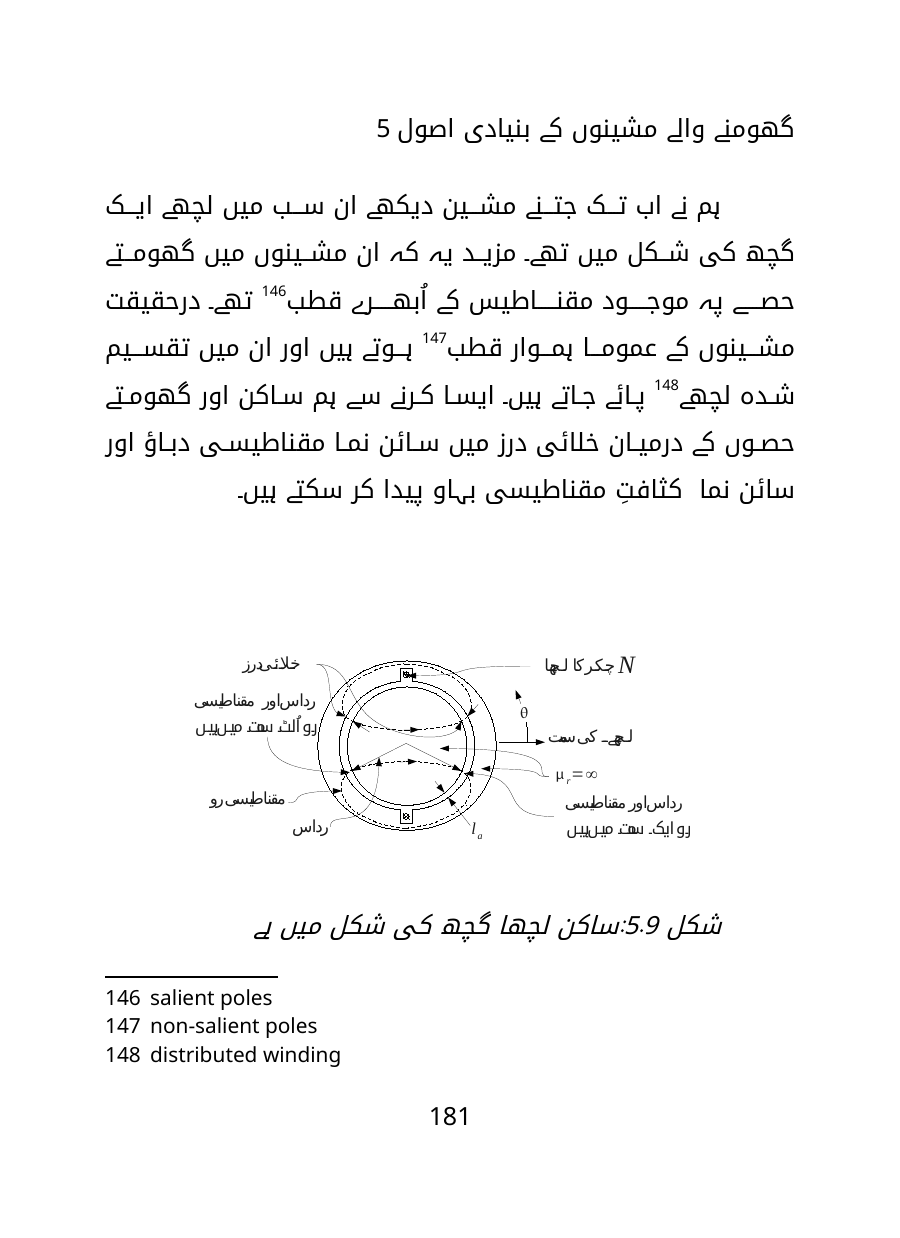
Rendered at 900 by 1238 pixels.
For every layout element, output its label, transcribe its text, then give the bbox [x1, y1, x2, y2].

text شکل 5.9:ساکن لچھا گچھ کی شکل میں ہے [179, 586, 721, 949]
text non-salient poles [105, 1012, 795, 1040]
text ہم نے اب تک جتنے مشین دیکھے ان سب میں لچھے ایک گچھ کی شکل میں تھے۔ مزید یہ کہ ان مشینوں میں گھومتے حصے پہ موجود مقناطیس کے اُبھرے قطب تھے۔ درحقیقت مشینوں کے عموما ہموار قطب ہوتے ہیں اور ان میں تقسیم شدہ لچھے پائے جاتے ہیں۔ ایسا کرنے سے ہم ساکن اور گھومتے حصوں کے درمیان خلائی درز میں سائن نما مقناطیسی دباؤ اور سائن نما کثافتِ مقناطیسی بہاو پیدا کر سکتے ہیں۔ [105, 182, 795, 514]
text salient poles [105, 983, 795, 1012]
text distributed winding [105, 1040, 795, 1068]
